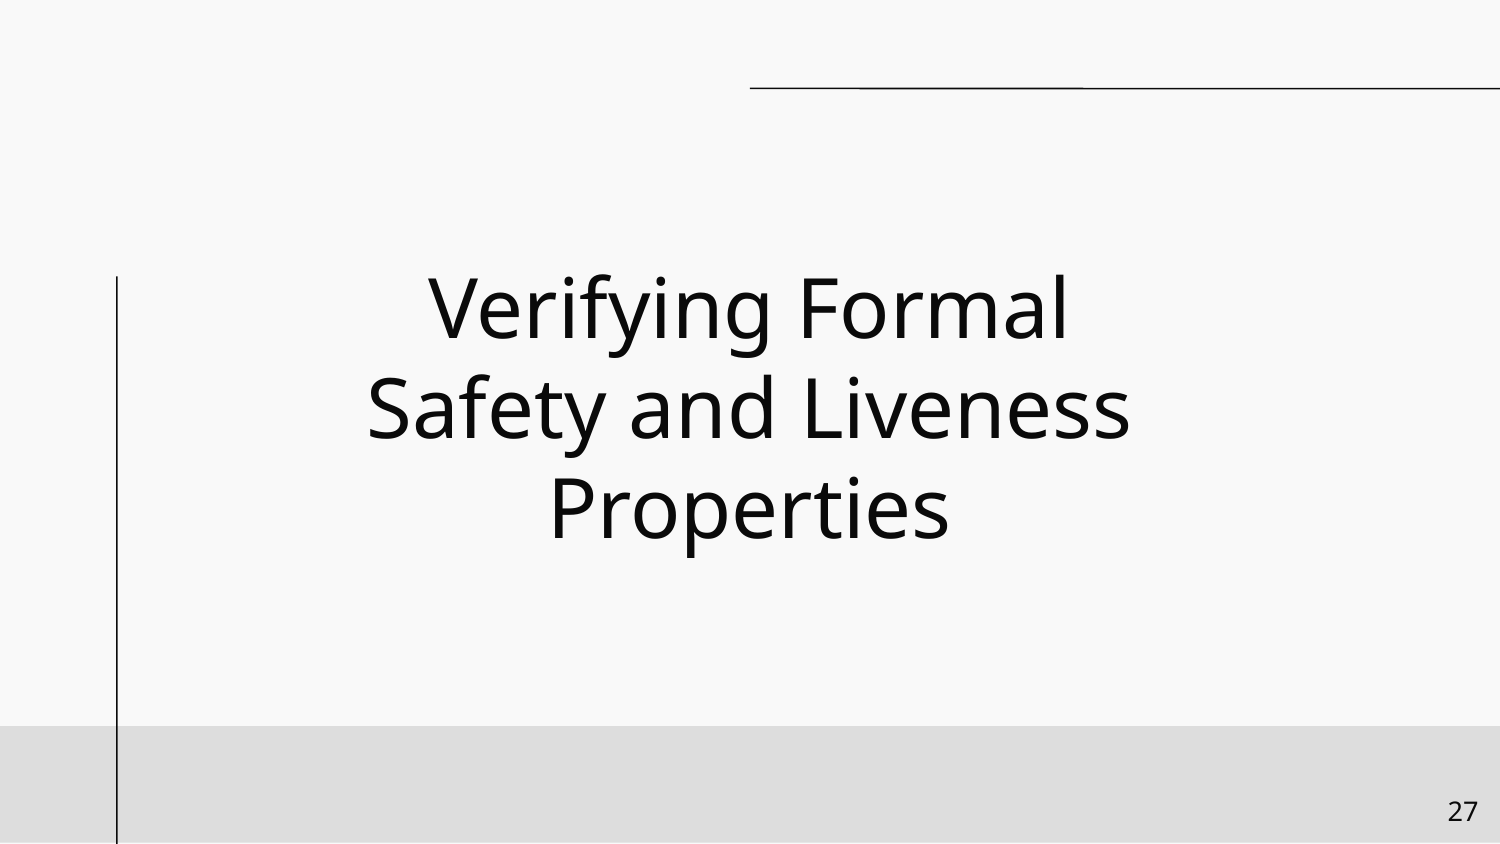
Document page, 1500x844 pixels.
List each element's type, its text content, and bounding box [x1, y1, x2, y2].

slide_number [1403, 779, 1494, 844]
title Verifying Formal Safety and Liveness Properties [310, 239, 1189, 371]
